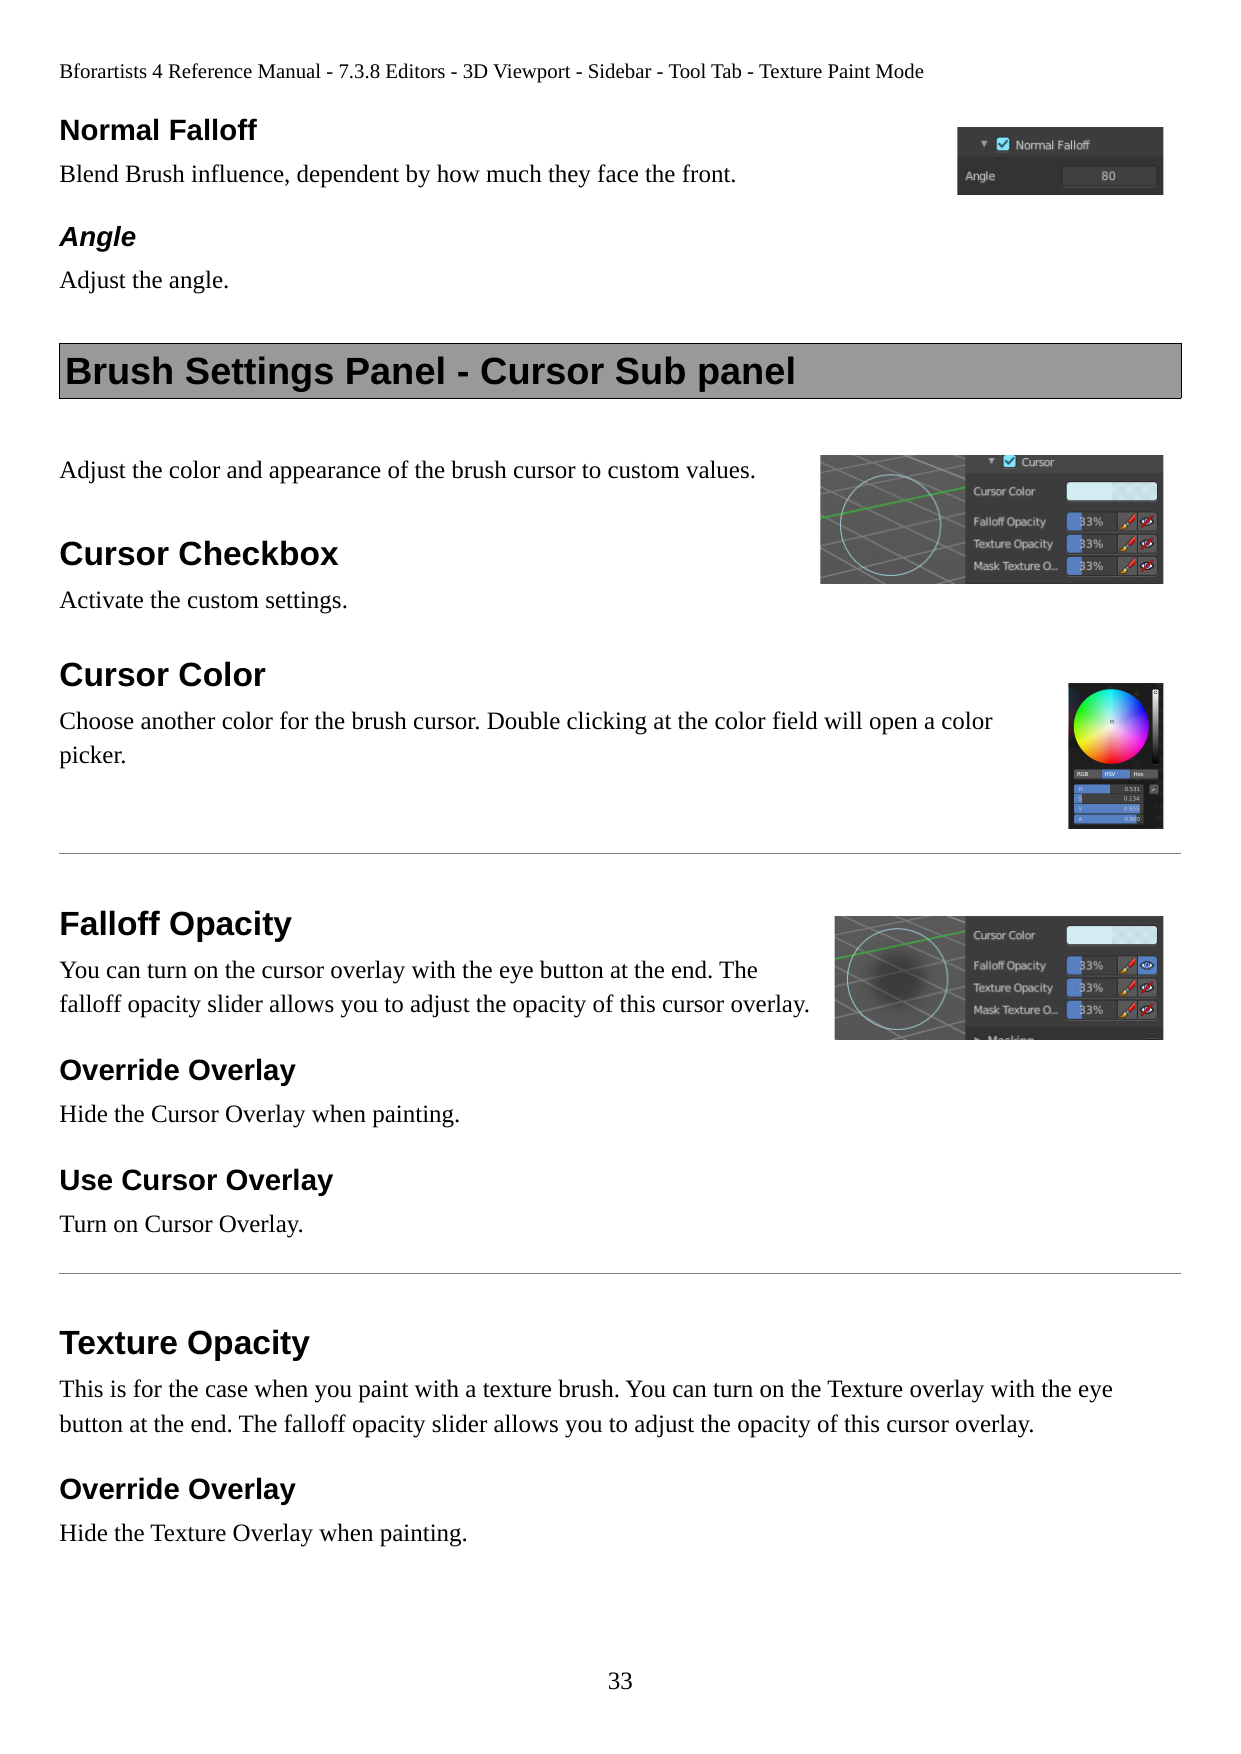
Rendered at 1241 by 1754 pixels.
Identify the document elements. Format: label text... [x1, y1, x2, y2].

text You can turn on the cursor overlay with the eye button at the end. The falloff opacity slider allows you to adjust the opacity of this cursor overlay. [59, 955, 834, 1018]
subtitle Use Cursor Overlay [59, 1163, 1181, 1196]
picture [957, 127, 1164, 195]
subtitle Cursor Color [59, 655, 1181, 693]
subtitle Override Overlay [59, 1472, 1181, 1506]
picture [1068, 683, 1164, 829]
text Blend Brush influence, dependent by how much they face the front. [59, 159, 957, 188]
text Choose another color for the brush cursor. Double clicking at the color field will open a color picker. [59, 706, 1068, 769]
subtitle Override Overlay [59, 1053, 1181, 1087]
text Activate the custom settings. [59, 585, 1181, 614]
subtitle Angle [59, 220, 1181, 252]
text Adjust the angle. [59, 265, 1181, 293]
subtitle [1164, 534, 1181, 572]
table_header Brush Settings Panel - Cursor Sub panel [60, 344, 1181, 398]
subtitle Cursor Checkbox [59, 534, 820, 572]
text Hide the Texture Overlay when painting. [59, 1518, 1181, 1547]
subtitle Normal Falloff [59, 113, 1181, 146]
text Turn on Cursor Overlay. [59, 1209, 1181, 1238]
text Adjust the color and appearance of the brush cursor to custom values. [59, 455, 820, 484]
picture [820, 455, 1164, 584]
text This is for the case when you paint with a texture brush. You can turn on the Texture overlay with the eye button at the end. The falloff opacity slider allows you to adjust the opacity of this cursor overlay. [59, 1374, 1181, 1437]
picture [834, 916, 1164, 1040]
subtitle Texture Opacity [59, 1323, 1181, 1362]
text Hide the Cursor Overlay when painting. [59, 1099, 1181, 1128]
subtitle Falloff Opacity [59, 903, 1181, 942]
